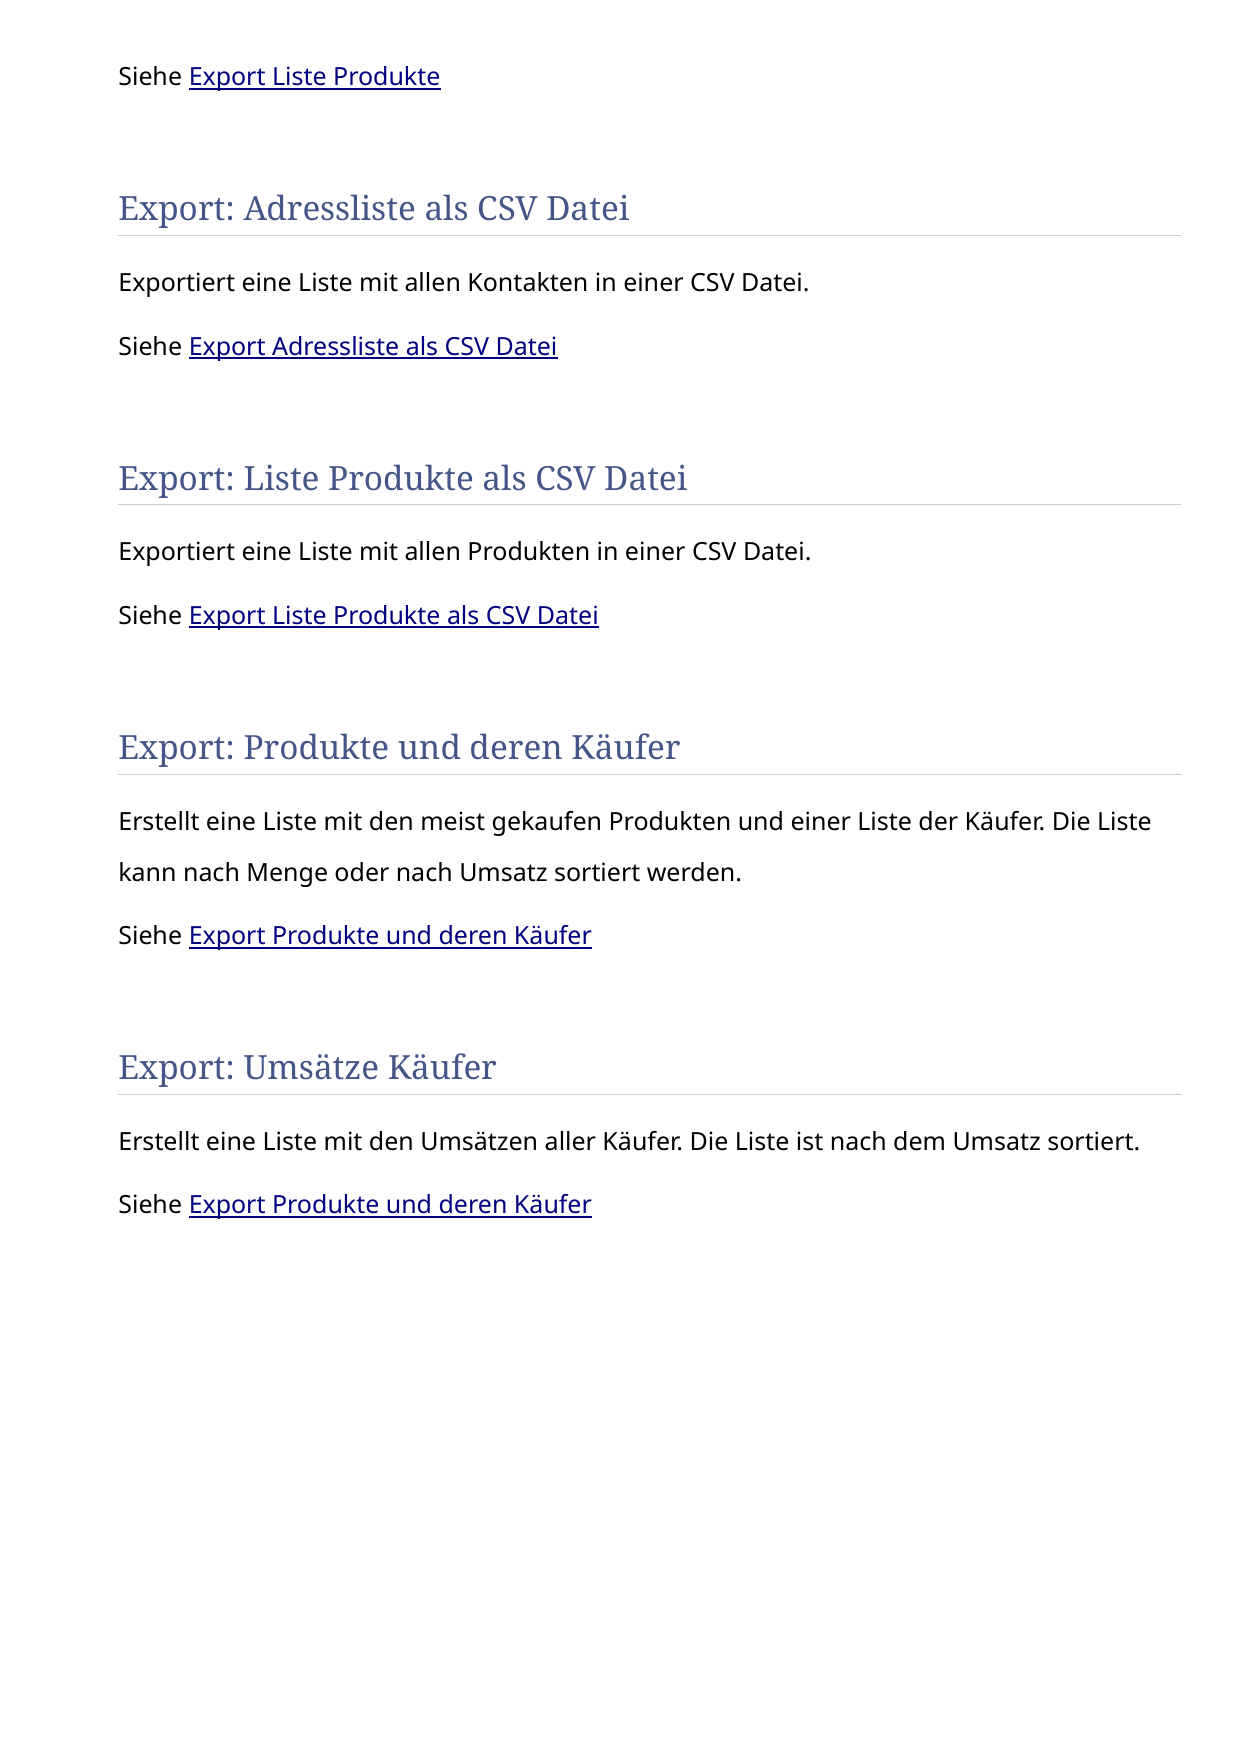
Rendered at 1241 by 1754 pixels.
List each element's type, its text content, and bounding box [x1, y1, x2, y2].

text Siehe Export Adressliste als CSV Datei [118, 328, 1181, 362]
text Siehe Export Liste Produkte als CSV Datei [118, 598, 1181, 632]
subtitle Export: Produkte und deren Käufer [118, 724, 1181, 774]
text Siehe Export Produkte und deren Käufer [118, 1187, 1181, 1221]
text Erstellt eine Liste mit den Umsätzen aller Käufer. Die Liste ist nach dem Umsatz sortiert. [118, 1124, 1181, 1158]
text Exportiert eine Liste mit allen Produkten in einer CSV Datei. [118, 534, 1181, 568]
text Exportiert eine Liste mit allen Kontakten in einer CSV Datei. [118, 265, 1181, 299]
text Siehe Export Produkte und deren Käufer [118, 918, 1181, 952]
subtitle Export: Liste Produkte als CSV Datei [118, 454, 1181, 504]
text Siehe Export Liste Produkte [118, 59, 1181, 93]
text Erstellt eine Liste mit den meist gekaufen Produkten und einer Liste der Käufer. Die Liste kann nach Menge oder nach Umsatz sortiert werden. [118, 803, 1181, 888]
subtitle Export: Umsätze Käufer [118, 1044, 1181, 1094]
subtitle Export: Adressliste als CSV Datei [118, 185, 1181, 235]
